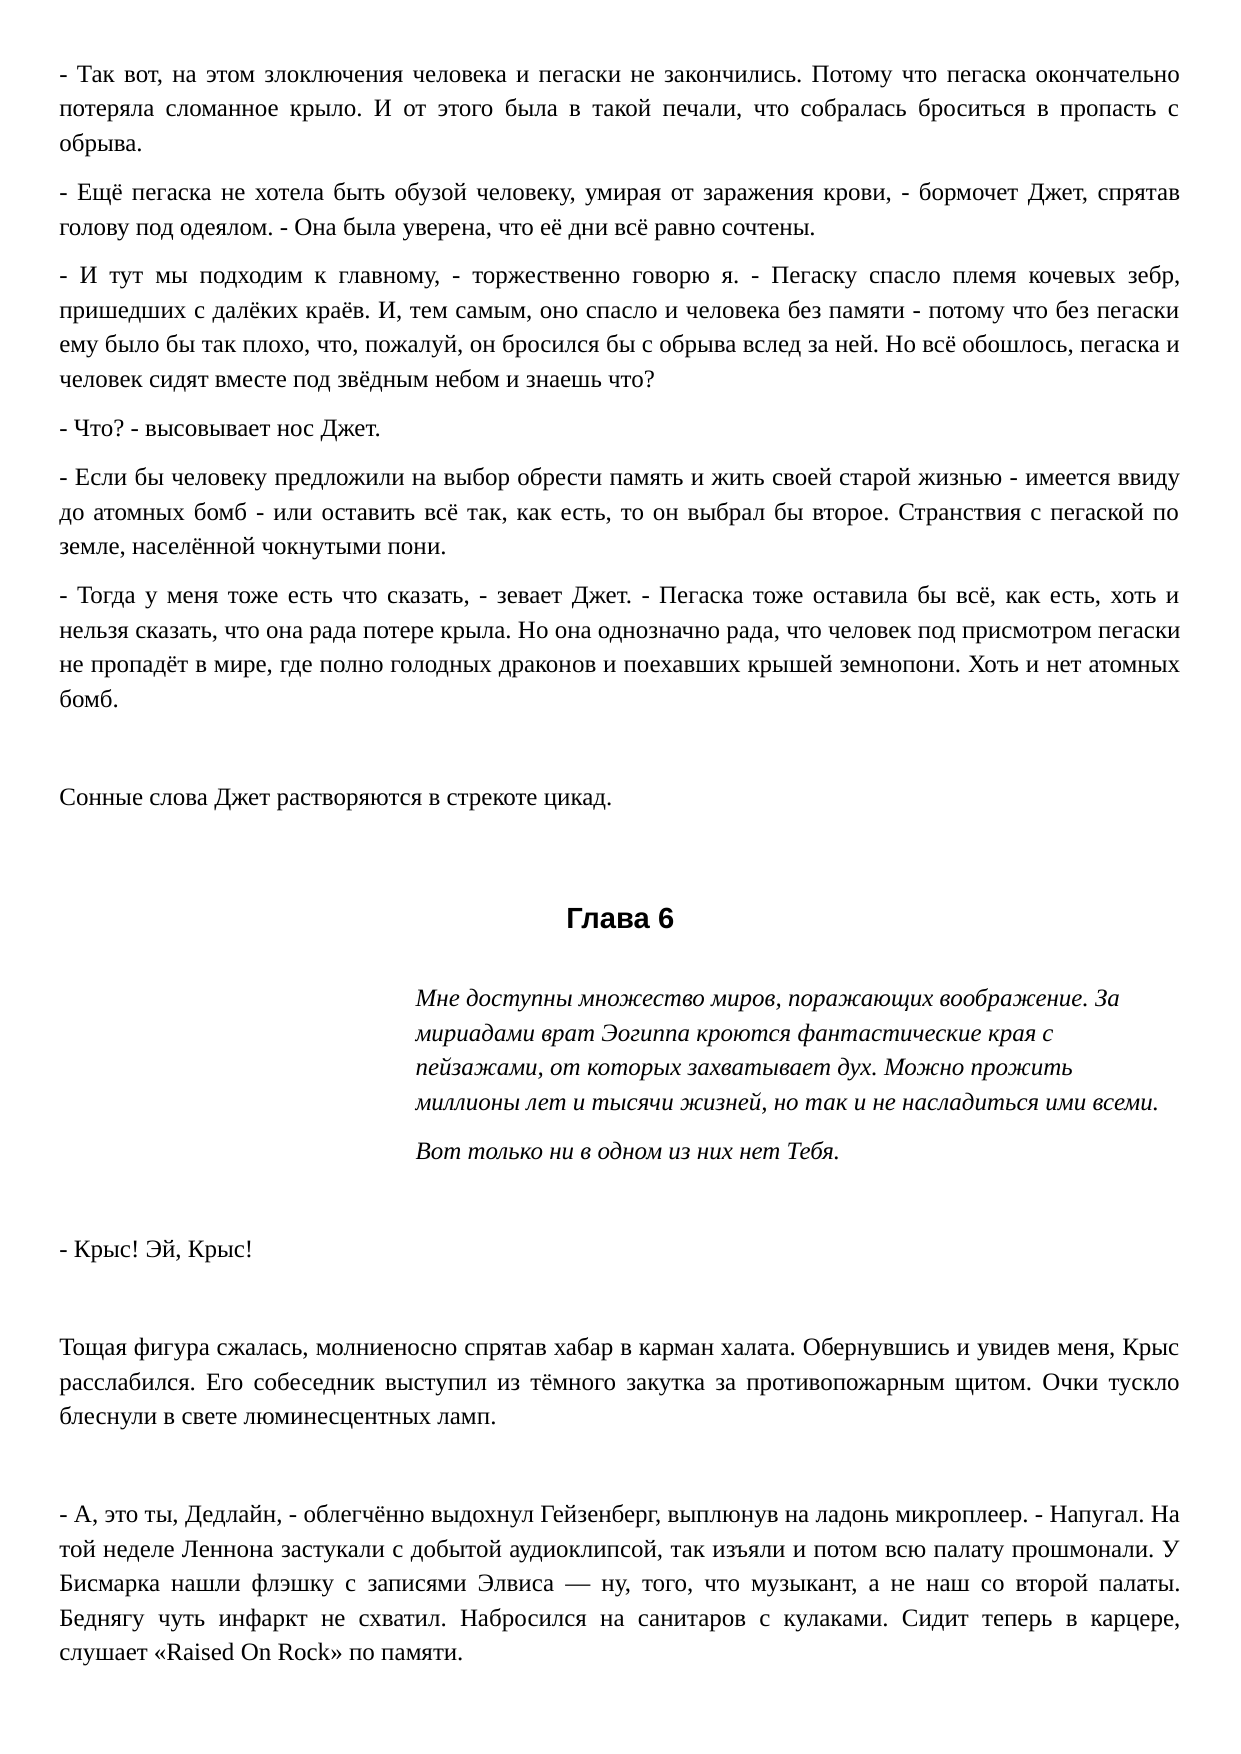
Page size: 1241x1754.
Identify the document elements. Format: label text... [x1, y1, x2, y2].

text - Что? - высовывает нос Джет. [59, 413, 1181, 442]
text - Тогда у меня тоже есть что сказать, - зевает Джет. - Пегаска тоже оставила бы всё, как есть, хоть и нельзя сказать, что она рада потере крыла. Но она однозначно рада, что человек под присмотром пегаски не пропадёт в мире, где полно голодных драконов и поехавших крышей земнопони. Хоть и нет атомных бомб. [59, 580, 1181, 712]
text Мне доступны множество миров, поражающих воображение. За мириадами врат Эогиппа кроются фантастические края с пейзажами, от которых захватывает дух. Можно прожить миллионы лет и тысячи жизней, но так и не насладиться ими всеми. [415, 983, 1181, 1116]
text - И тут мы подходим к главному, - торжественно говорю я. - Пегаску спасло племя кочевых зебр, пришедших с далёких краёв. И, тем самым, оно спасло и человека без памяти - потому что без пегаски ему было бы так плохо, что, пожалуй, он бросился бы с обрыва вслед за ней. Но всё обошлось, пегаска и человек сидят вместе под звёдным небом и знаешь что? [59, 261, 1181, 393]
text - Ещё пегаска не хотела быть обузой человеку, умирая от заражения крови, - бормочет Джет, спрятав голову под одеялом. - Она была уверена, что её дни всё равно сочтены. [59, 177, 1181, 240]
subtitle Глава 6 [59, 901, 1181, 934]
text Вот только ни в одном из них нет Тебя. [415, 1136, 1181, 1164]
text - Крыс! Эй, Крыс! [59, 1234, 1181, 1263]
text - Так вот, на этом злоключения человека и пегаски не закончились. Потому что пегаска окончательно потеряла сломанное крыло. И от этого была в такой печали, что собралась броситься в пропасть с обрыва. [59, 59, 1181, 157]
text Сонные слова Джет растворяются в стрекоте цикад. [59, 782, 1181, 811]
text Тощая фигура сжалась, молниеносно спрятав хабар в карман халата. Обернувшись и увидев меня, Крыс расслабился. Его собеседник выступил из тёмного закутка за противопожарным щитом. Очки тускло блеснули в свете люминесцентных ламп. [59, 1332, 1181, 1430]
text - Если бы человеку предложили на выбор обрести память и жить своей старой жизнью - имеется ввиду до атомных бомб - или оставить всё так, как есть, то он выбрал бы второе. Странствия с пегаской по земле, населённой чокнутыми пони. [59, 462, 1181, 560]
text - А, это ты, Дедлайн, - облегчённо выдохнул Гейзенберг, выплюнув на ладонь микроплеер. - Напугал. На той неделе Леннона застукали с добытой аудиоклипсой, так изъяли и потом всю палату прошмонали. У Бисмарка нашли флэшку с записями Элвиса — ну, того, что музыкант, а не наш со второй палаты. Беднягу чуть инфаркт не схватил. Набросился на санитаров с кулаками. Сидит теперь в карцере, слушает «Raised On Rock» по памяти. [59, 1499, 1181, 1666]
